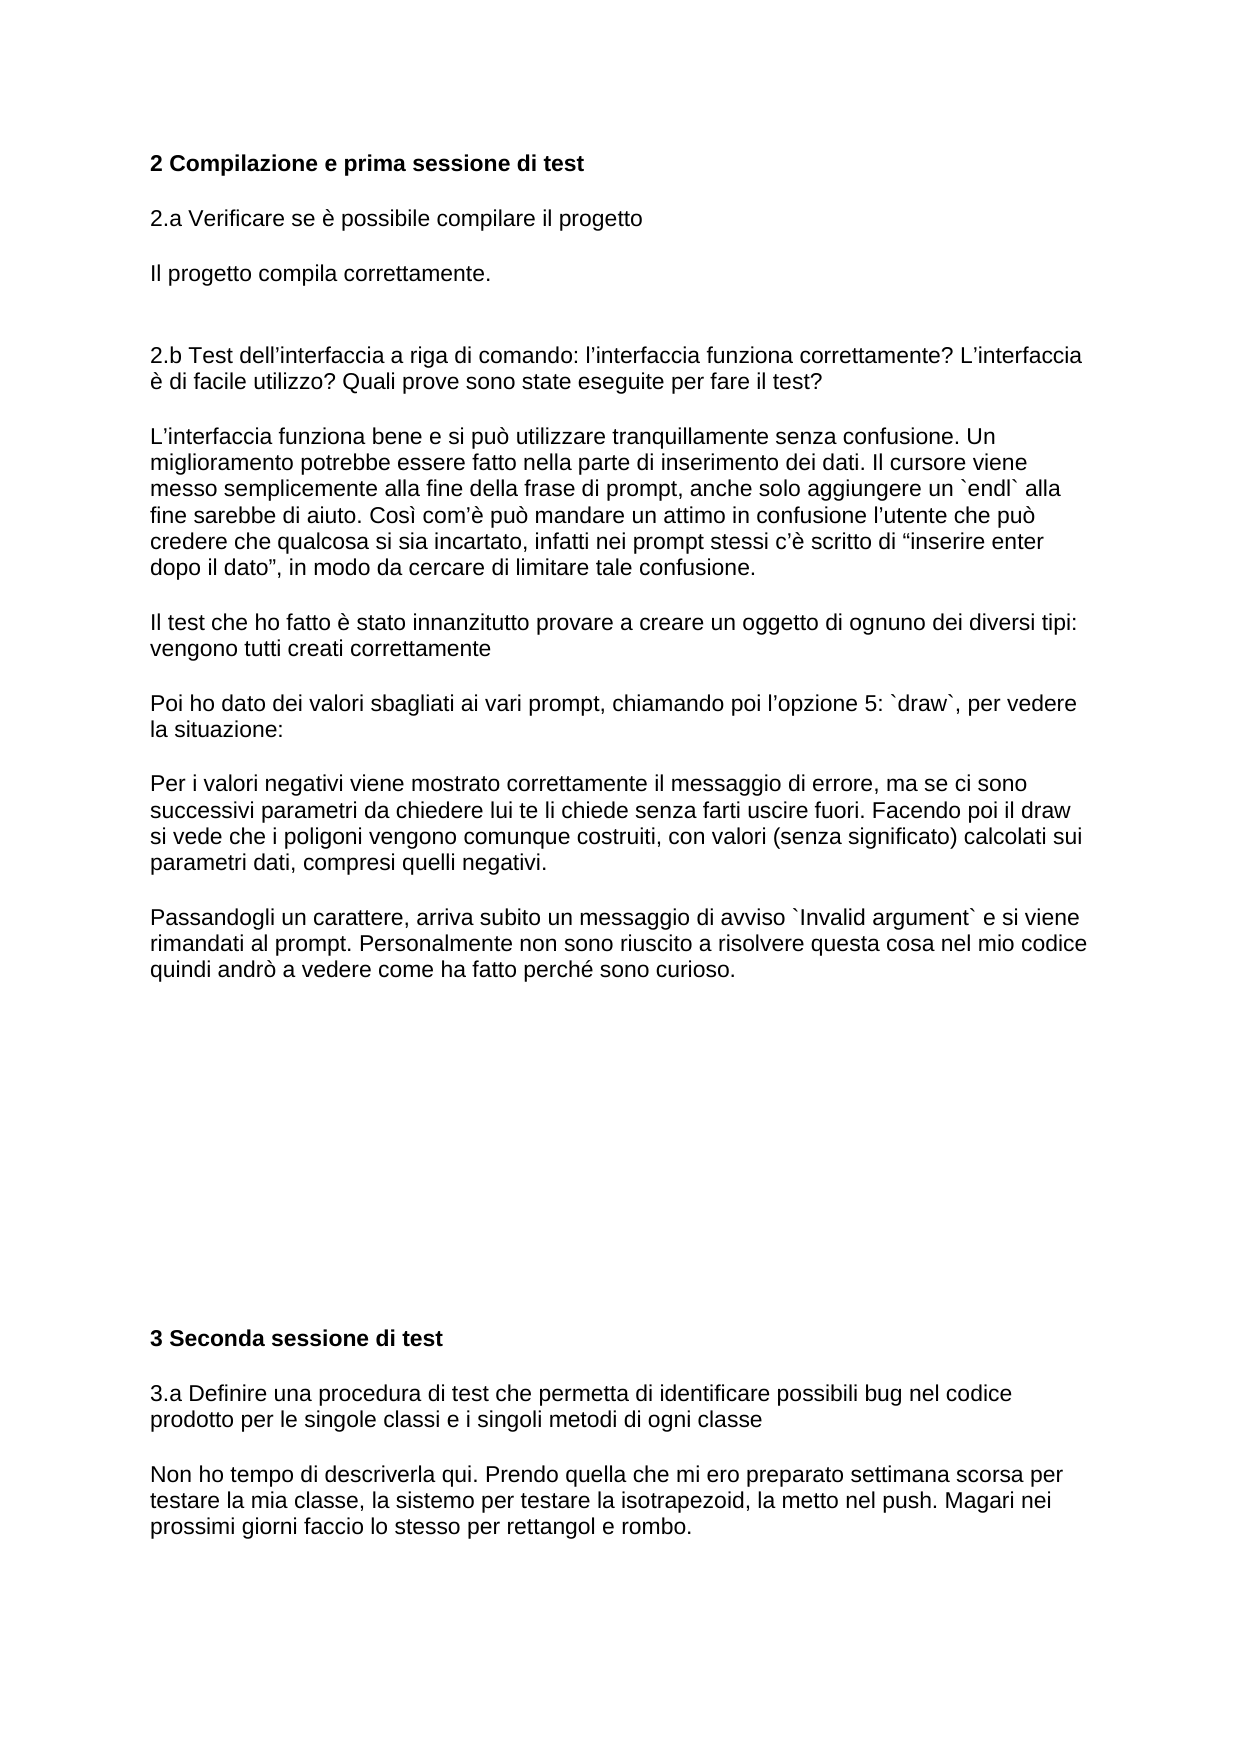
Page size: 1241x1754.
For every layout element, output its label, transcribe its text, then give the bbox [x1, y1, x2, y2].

text Poi ho dato dei valori sbagliati ai vari prompt, chiamando poi l’opzione 5: `draw`, per vedere la situazione: [150, 689, 1090, 742]
text Non ho tempo di descriverla qui. Prendo quella che mi ero preparato settimana scorsa per testare la mia classe, la sistemo per testare la isotrapezoid, la metto nel push. Magari nei prossimi giorni faccio lo stesso per rettangol e rombo. [150, 1461, 1090, 1540]
text L’interfaccia funziona bene e si può utilizzare tranquillamente senza confusione. Un miglioramento potrebbe essere fatto nella parte di inserimento dei dati. Il cursore viene messo semplicemente alla fine della frase di prompt, anche solo aggiungere un `endl` alla fine sarebbe di aiuto. Così com’è può mandare un attimo in confusione l’utente che può credere che qualcosa si sia incartato, infatti nei prompt stessi c’è scritto di “inserire enter dopo il dato”, in modo da cercare di limitare tale confusione. [150, 423, 1090, 581]
text 2.a Verificare se è possibile compilare il progetto [150, 205, 1090, 231]
text 2.b Test dell’interfaccia a riga di comando: l’interfaccia funziona correttamente? L’interfaccia è di facile utilizzo? Quali prove sono state eseguite per fare il test? [150, 342, 1090, 394]
text 2 Compilazione e prima sessione di test [150, 150, 1090, 176]
text Il progetto compila correttamente. [150, 259, 1090, 286]
text Per i valori negativi viene mostrato correttamente il messaggio di errore, ma se ci sono successivi parametri da chiedere lui te li chiede senza farti uscire fuori. Facendo poi il draw si vede che i poligoni vengono comunque costruiti, con valori (senza significato) calcolati sui parametri dati, compresi quelli negativi. [150, 770, 1090, 876]
text Passandogli un carattere, arriva subito un messaggio di avviso `Invalid argument` e si viene rimandati al prompt. Personalmente non sono riuscito a risolvere questa cosa nel mio codice quindi andrò a vedere come ha fatto perché sono curioso. [150, 904, 1090, 983]
text 3 Seconda sessione di test [150, 1325, 1090, 1351]
text 3.a Definire una procedura di test che permetta di identificare possibili bug nel codice prodotto per le singole classi e i singoli metodi di ogni classe [150, 1380, 1090, 1433]
text Il test che ho fatto è stato innanzitutto provare a creare un oggetto di ognuno dei diversi tipi: vengono tutti creati correttamente [150, 609, 1090, 661]
